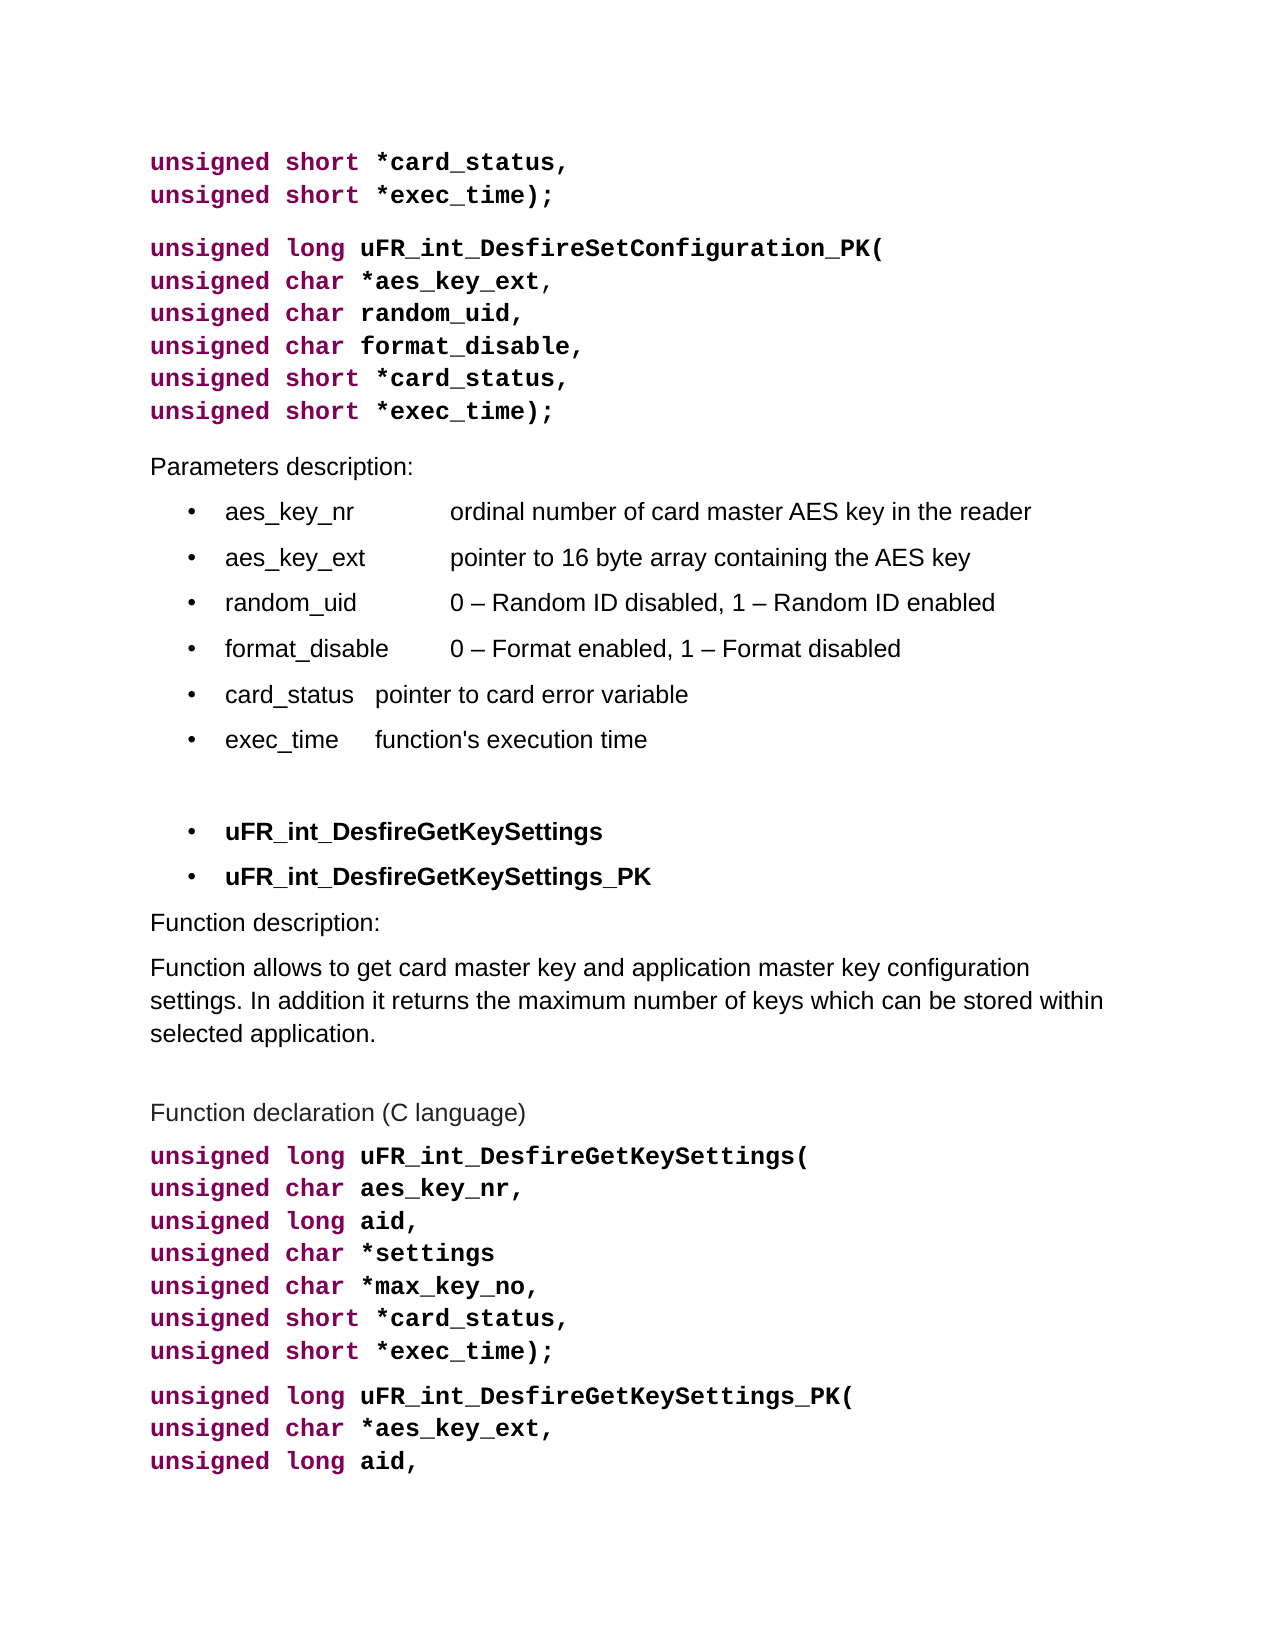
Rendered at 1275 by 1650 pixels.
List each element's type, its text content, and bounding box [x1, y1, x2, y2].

list uFR_int_DesfireGetKeySettings_PK [187, 862, 1125, 891]
list format_disable 0 – Format enabled, 1 – Format disabled [187, 634, 1125, 663]
list uFR_int_DesfireGetKeySettings [187, 816, 1125, 845]
text unsigned short *card_status, unsigned short *exec_time); [150, 150, 1125, 211]
list random_uid 0 – Random ID disabled, 1 – Random ID enabled [187, 588, 1125, 617]
list aes_key_ext pointer to 16 byte array containing the AES key [187, 543, 1125, 572]
list card_status pointer to card error variable [187, 680, 1125, 708]
text unsigned long uFR_int_DesfireSetConfiguration_PK( unsigned char *aes_key_ext, unsigned char random_uid, unsigned char format_disable, unsigned short *card_status, unsigned short *exec_time); [150, 236, 1125, 427]
text Function allows to get card master key and application master key configuration settings. In addition it returns the maximum number of keys which can be stored within selected application. [150, 953, 1125, 1081]
text Function description: [150, 908, 1125, 936]
text Function declaration (C language) [150, 1098, 1125, 1127]
text unsigned long uFR_int_DesfireGetKeySettings( unsigned char aes_key_nr, unsigned long aid, unsigned char *settings unsigned char *max_key_no, unsigned short *card_status, unsigned short *exec_time); [150, 1143, 1125, 1367]
text unsigned long uFR_int_DesfireGetKeySettings_PK( unsigned char *aes_key_ext, unsigned long aid, [150, 1383, 1125, 1477]
list aes_key_nr ordinal number of card master AES key in the reader [187, 497, 1125, 526]
list exec_time function's execution time [187, 725, 1125, 754]
text Parameters description: [150, 452, 1125, 480]
